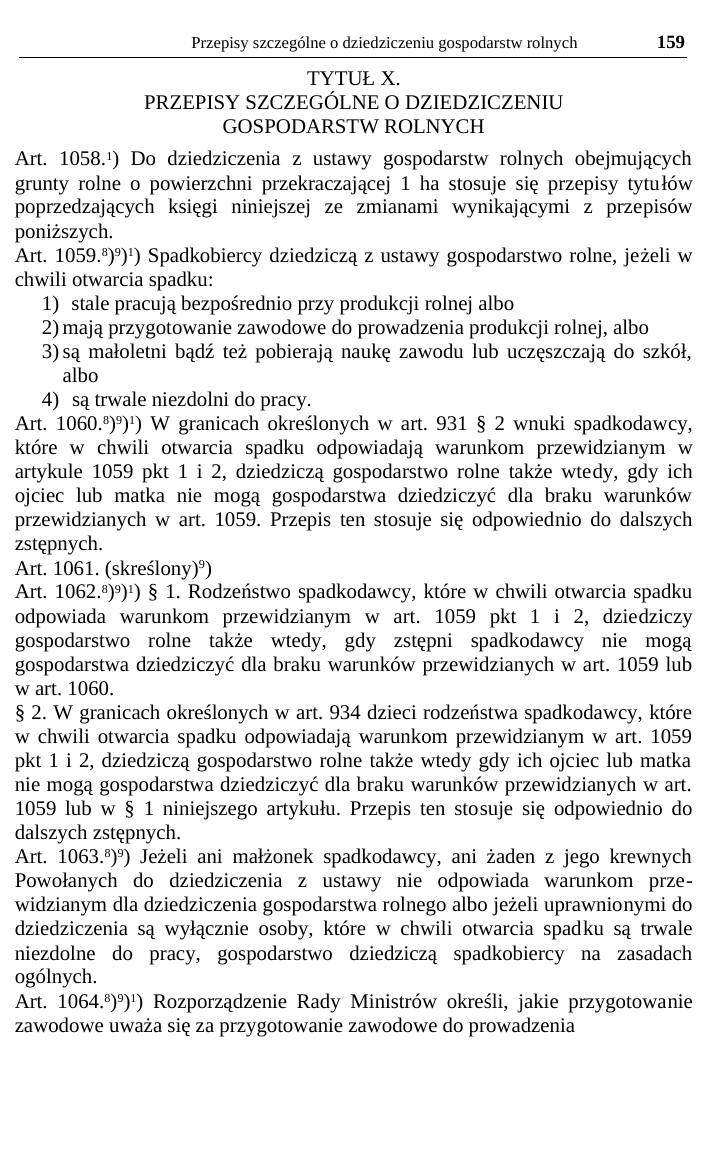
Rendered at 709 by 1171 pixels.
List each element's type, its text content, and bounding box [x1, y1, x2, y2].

list stale pracują bezpośrednio przy produkcji rolnej albo [14, 291, 693, 315]
text Art. 1063.8)9) Jeżeli ani małżonek spadkodawcy, ani żaden z jego krewnych Powołanych do dziedziczenia z ustawy nie odpowiada warunkom prze­widzianym dla dziedziczenia gospodarstwa rolnego albo jeżeli uprawnio­nymi do dziedziczenia są wyłącznie osoby, które w chwili otwarcia spad­ku są trwale niezdolne do pracy, gospodarstwo dziedziczą spadkobiercy na zasadach ogólnych. [14, 844, 693, 988]
list są małoletni bądź też pobierają naukę zawodu lub uczęszczają do szkół, albo [42, 339, 693, 387]
text Art. 1059.8)9)1) Spadkobiercy dziedziczą z ustawy gospodarstwo rolne, je­żeli w chwili otwarcia spadku: [14, 243, 693, 291]
text Art. 1064.8)9)1) Rozporządzenie Rady Ministrów określi, jakie przygotowa­nie zawodowe uważa się za przygotowanie zawodowe do prowadzenia [14, 988, 693, 1037]
text PRZEPISY SZCZEGÓLNE O DZIEDZICZENIU GOSPODARSTW ROLNYCH [14, 90, 693, 138]
text Art. 1058.1) Do dziedziczenia z ustawy gospodarstw rolnych obejmujących grunty rolne o powierzchni przekraczającej 1 ha stosuje się przepisy tytu­łów poprzedzających księgi niniejszej ze zmianami wynikającymi z prze­pisów poniższych. [14, 146, 693, 243]
text Art. 1062.8)9)1) § 1. Rodzeństwo spadkodawcy, które w chwili otwarcia spadku odpowiada warunkom przewidzianym w art. 1059 pkt 1 i 2, dzie­dziczy gospodarstwo rolne także wtedy, gdy zstępni spadkodawcy nie mogą gospodarstwa dziedziczyć dla braku warunków przewidzianych w art. 1059 lub w art. 1060. [14, 579, 693, 700]
list mają przygotowanie zawodowe do prowadzenia produkcji rolnej, albo [42, 315, 693, 339]
text Art. 1061. (skreślony)9) [14, 555, 693, 579]
text Przepisy szczególne o dziedziczeniu gospodarstw rolnych [14, 33, 578, 52]
text TYTUŁ X. [14, 66, 693, 90]
text 159 [657, 31, 690, 52]
list są trwale niezdolni do pracy. [14, 387, 693, 411]
text Art. 1060.8)9)1) W granicach określonych w art. 931 § 2 wnuki spadkodaw­cy, które w chwili otwarcia spadku odpowiadają warunkom przewidzia­nym w artykule 1059 pkt 1 i 2, dziedziczą gospodarstwo rolne także wte­dy, gdy ich ojciec lub matka nie mogą gospodarstwa dziedziczyć dla braku warunków przewidzianych w art. 1059. Przepis ten stosuje się odpowied­nio do dalszych zstępnych. [14, 411, 693, 555]
text § 2. W granicach określonych w art. 934 dzieci rodzeństwa spadkodawcy, które w chwili otwarcia spadku odpowiadają warunkom przewidzianym w art. 1059 pkt 1 i 2, dziedziczą gospodarstwo rolne także wtedy gdy ich ojciec lub matka nie mogą gospodarstwa dziedziczyć dla braku warunków przewidzianych w art. 1059 lub w § 1 niniejszego artykułu. Przepis ten sto­suje się odpowiednio do dalszych zstępnych. [14, 700, 693, 844]
